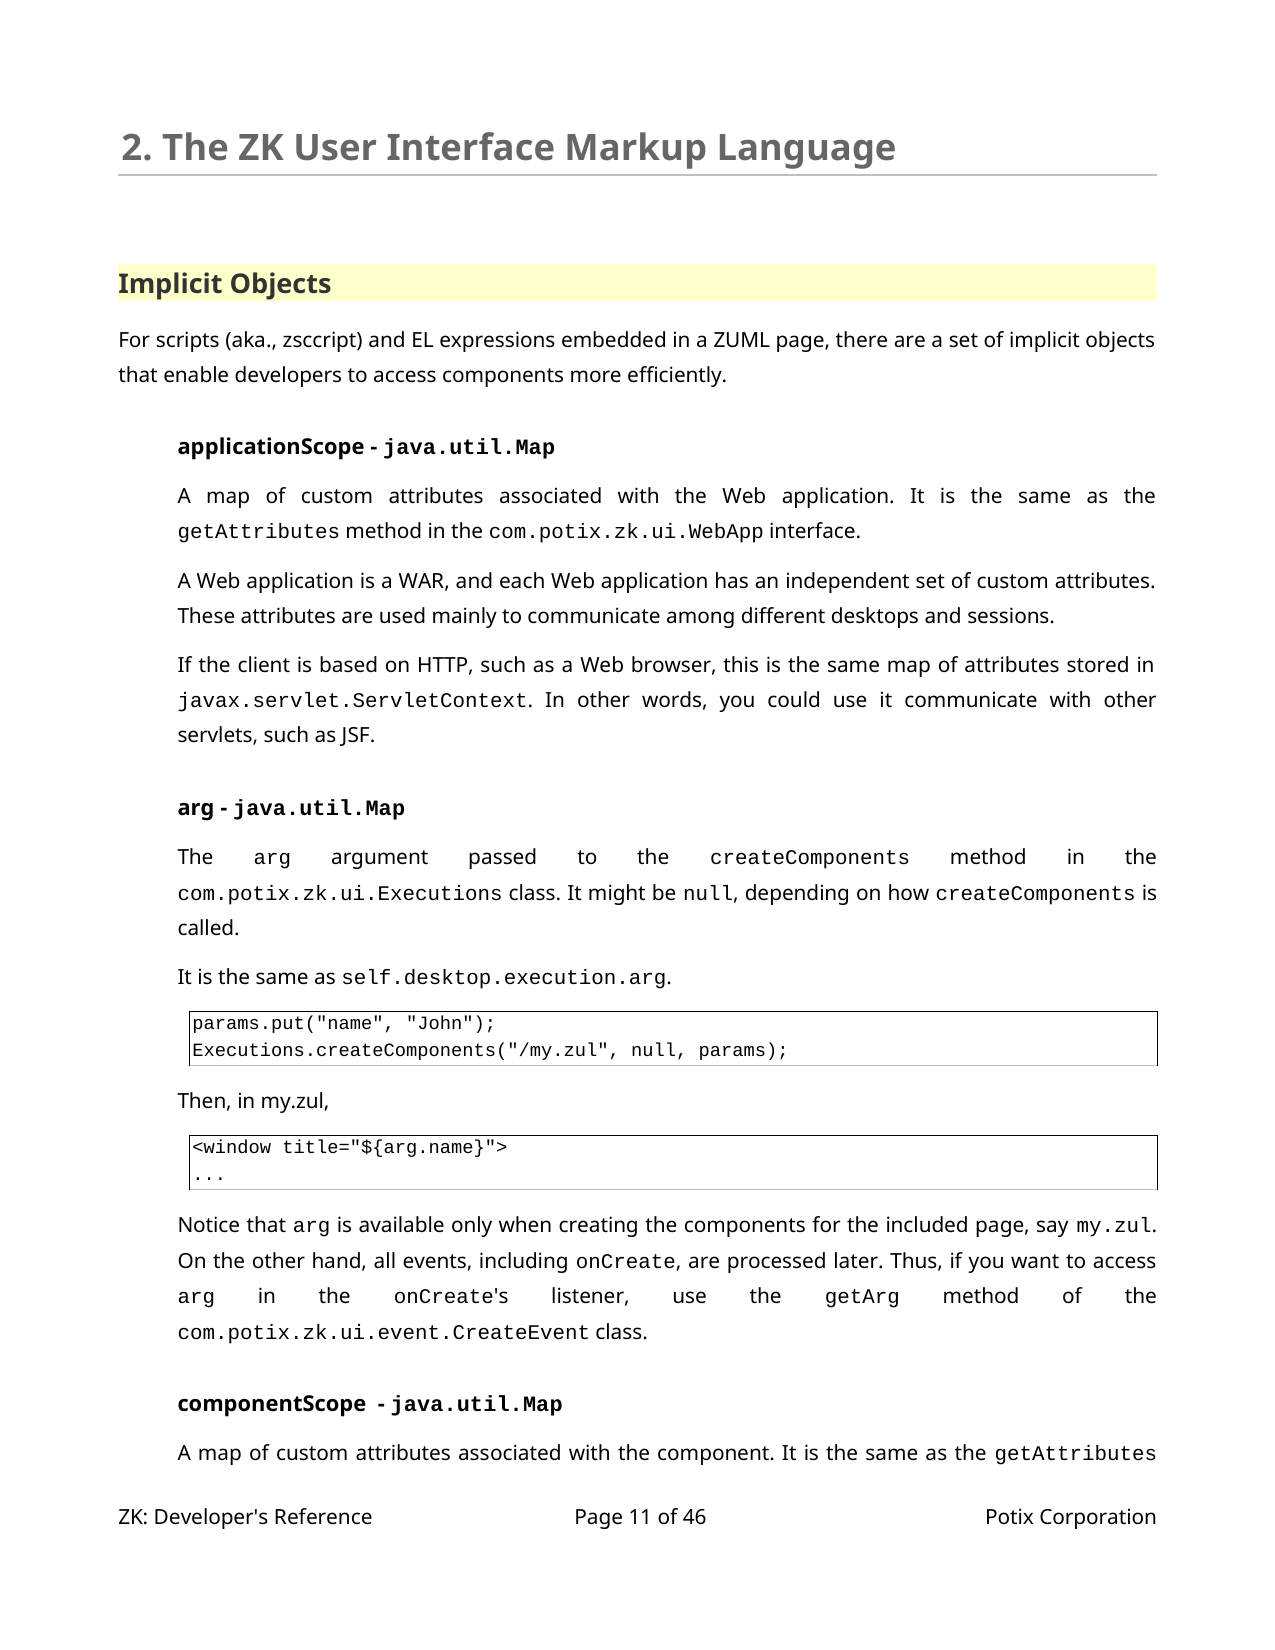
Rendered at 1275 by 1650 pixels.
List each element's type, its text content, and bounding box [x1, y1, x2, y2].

text For scripts (aka., zsccript) and EL expressions embedded in a ZUML page, there are a set of implicit objects that enable developers to access components more efficiently. [118, 325, 1157, 388]
text Executions.createComponents("/my.zul", null, params); [190, 1038, 1157, 1065]
text It is the same as self.desktop.execution.arg. [177, 962, 1157, 991]
subtitle arg - java.util.Map [177, 791, 1157, 821]
text Notice that arg is available only when creating the components for the included page, say my.zul. On the other hand, all events, including onCreate, are processed later. Thus, if you want to access arg in the onCreate's listener, use the getArg method of the com.potix.zk.ui.event.CreateEvent class. [177, 1210, 1157, 1345]
subtitle componentScope - java.util.Map [177, 1388, 1157, 1418]
text If the client is based on HTTP, such as a Web browser, this is the same map of attributes stored in javax.servlet.ServletContext. In other words, you could use it communicate with other servlets, such as JSF. [177, 650, 1157, 749]
subtitle 2. The ZK User Interface Markup Language [118, 118, 1157, 174]
subtitle Implicit Objects [118, 264, 1157, 301]
text params.put("name", "John"); [190, 1012, 1157, 1035]
text A map of custom attributes associated with the component. It is the same as the getAttributes [177, 1438, 1157, 1467]
text The arg argument passed to the createComponents method in the com.potix.zk.ui.Executions class. It might be null, depending on how createComponents is called. [177, 842, 1157, 941]
text <window title="${arg.name}"> [190, 1136, 1157, 1159]
text A Web application is a WAR, and each Web application has an independent set of custom attributes. These attributes are used mainly to communicate among different desktops and sessions. [177, 566, 1157, 629]
text A map of custom attributes associated with the Web application. It is the same as the getAttributes method in the com.potix.zk.ui.WebApp interface. [177, 481, 1157, 545]
text Then, in my.zul, [177, 1086, 1157, 1114]
subtitle applicationScope - java.util.Map [177, 431, 1157, 461]
text ... [190, 1162, 1157, 1189]
